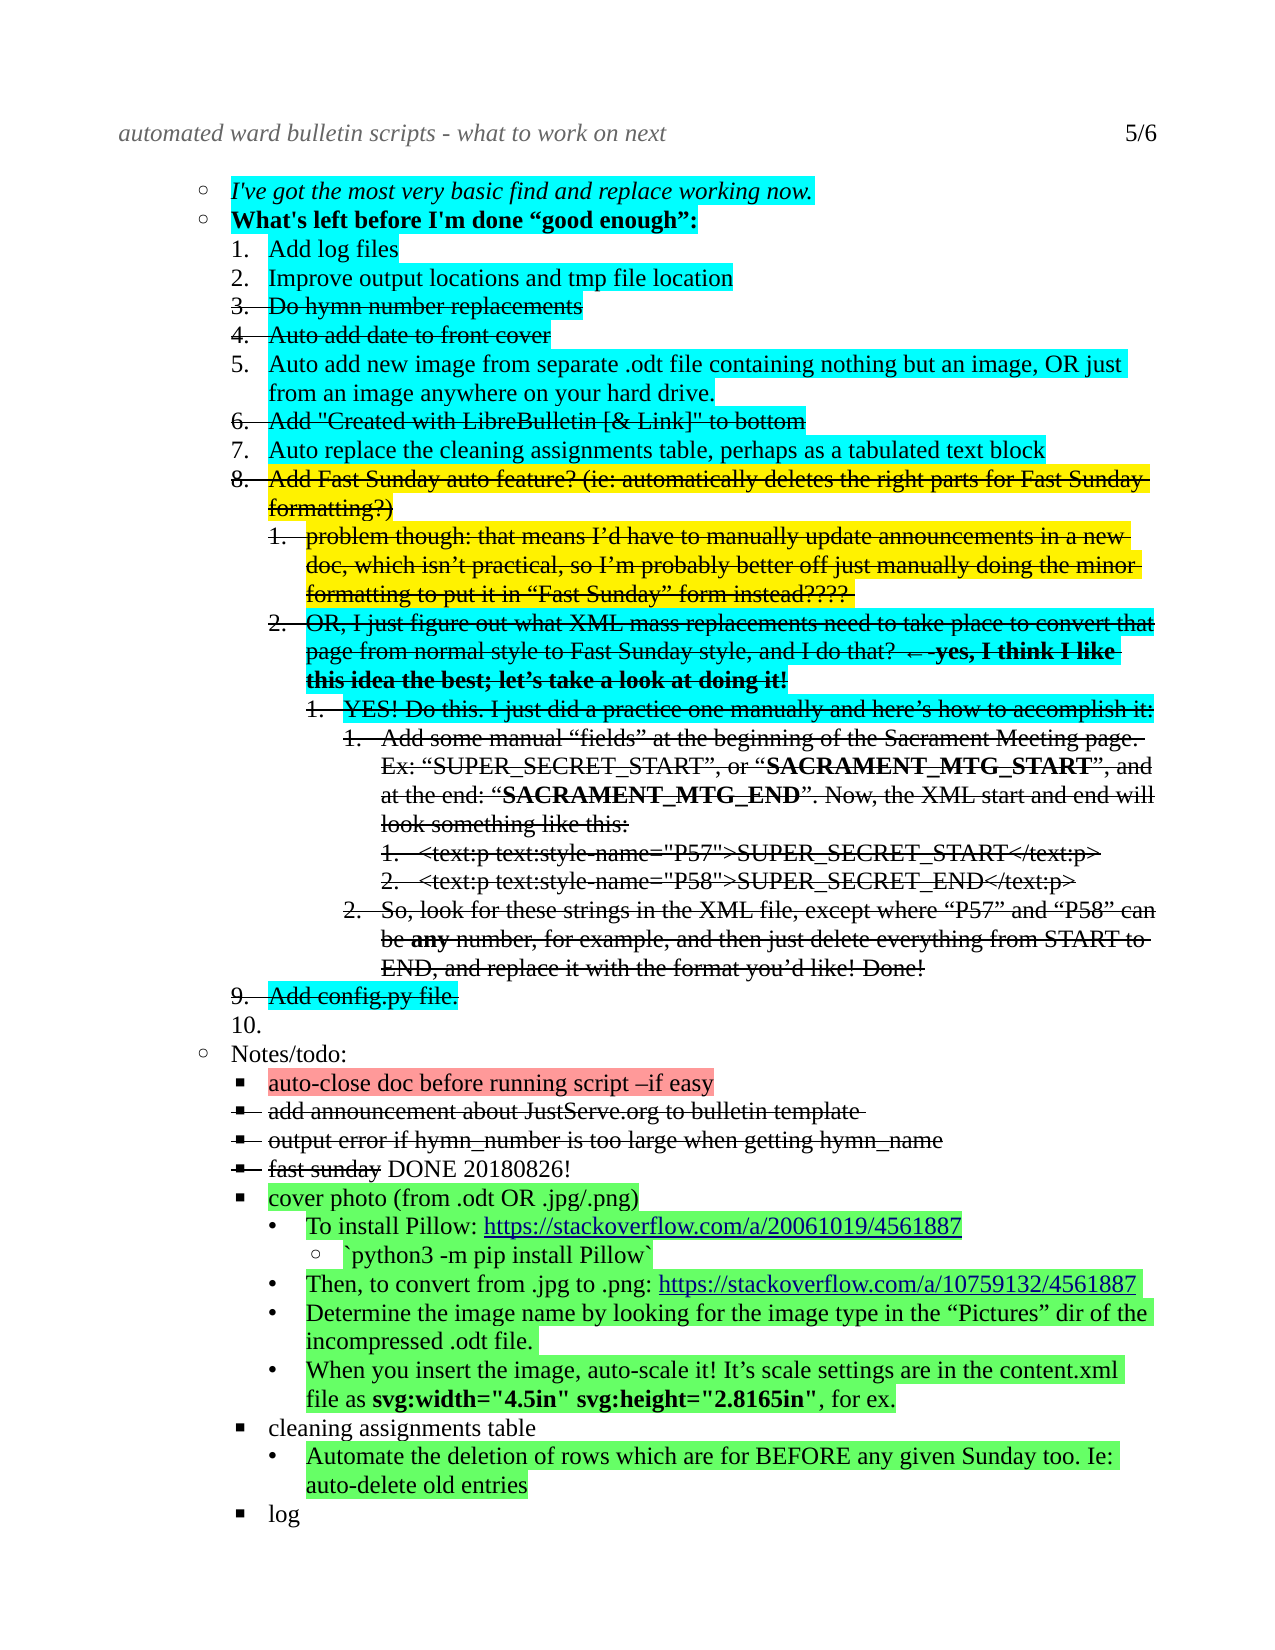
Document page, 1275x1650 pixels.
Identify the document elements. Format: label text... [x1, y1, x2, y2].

list Auto add new image from separate .odt file containing nothing but an image, OR just from an image anywhere on your hard drive. [231, 349, 1157, 406]
list I've got the most very basic find and replace working now. [193, 176, 1157, 205]
list YES! Do this. I just did a practice one manually and here’s how to accomplish it: [306, 694, 1157, 723]
list Add config.py file. [231, 981, 1157, 1010]
list Determine the image name by looking for the image type in the “Pictures” dir of the incompressed .odt file. [268, 1298, 1157, 1355]
list cover photo (from .odt OR .jpg/.png) [231, 1183, 1157, 1211]
list What's left before I'm done “good enough”: [193, 205, 1157, 234]
list cleaning assignments table [231, 1413, 1157, 1441]
list <text:p text:style-name="P58">SUPER_SECRET_END</text:p> [381, 866, 1157, 895]
list Add log files [231, 234, 1157, 263]
list Add some manual “fields” at the beginning of the Sacrament Meeting page. Ex: “SUPER_SECRET_START”, or “SACRAMENT_MTG_START”, and at the end: “SACRAMENT_MTG_END”. Now, the XML start and end will look something like this: [343, 723, 1157, 838]
list Add Fast Sunday auto feature? (ie: automatically deletes the right parts for Fast Sunday formatting?) [231, 464, 1157, 521]
list Do hymn number replacements [231, 291, 1157, 320]
list Then, to convert from .jpg to .png: https://stackoverflow.com/a/10759132/4561887 [268, 1269, 1157, 1298]
list OR, I just figure out what XML mass replacements need to take place to convert that page from normal style to Fast Sunday style, and I do that? ←-yes, I think I like this idea the best; let’s take a look at doing it! [268, 608, 1157, 694]
list Automate the deletion of rows which are for BEFORE any given Sunday too. Ie: auto-delete old entries [268, 1441, 1157, 1499]
list So, look for these strings in the XML file, except where “P57” and “P58” can be any number, for example, and then just delete everything from START to END, and replace it with the format you’d like! Done! [343, 895, 1157, 981]
list When you insert the image, auto-scale it! It’s scale settings are in the content.xml file as svg:width="4.5in" svg:height="2.8165in", for ex. [268, 1355, 1157, 1413]
list problem though: that means I’d have to manually update announcements in a new doc, which isn’t practical, so I’m probably better off just manually doing the minor formatting to put it in “Fast Sunday” form instead???? [268, 521, 1157, 608]
list add announcement about JustServe.org to bulletin template [231, 1096, 1157, 1125]
list auto-close doc before running script –if easy [231, 1068, 1157, 1096]
list fast sunday DONE 20180826! [231, 1154, 1157, 1183]
list `python3 -m pip install Pillow` [306, 1240, 1157, 1269]
list Improve output locations and tmp file location [231, 263, 1157, 291]
list To install Pillow: https://stackoverflow.com/a/20061019/4561887 [268, 1211, 1157, 1240]
list Auto add date to front cover [231, 320, 1157, 349]
list output error if hymn_number is too large when getting hymn_name [231, 1125, 1157, 1154]
list Notes/todo: [193, 1039, 1157, 1068]
list Auto replace the cleaning assignments table, perhaps as a tabulated text block [231, 435, 1157, 464]
list Add "Created with LibreBulletin [& Link]" to bottom [231, 406, 1157, 435]
list log [231, 1499, 1157, 1528]
list <text:p text:style-name="P57">SUPER_SECRET_START</text:p> [381, 838, 1157, 866]
